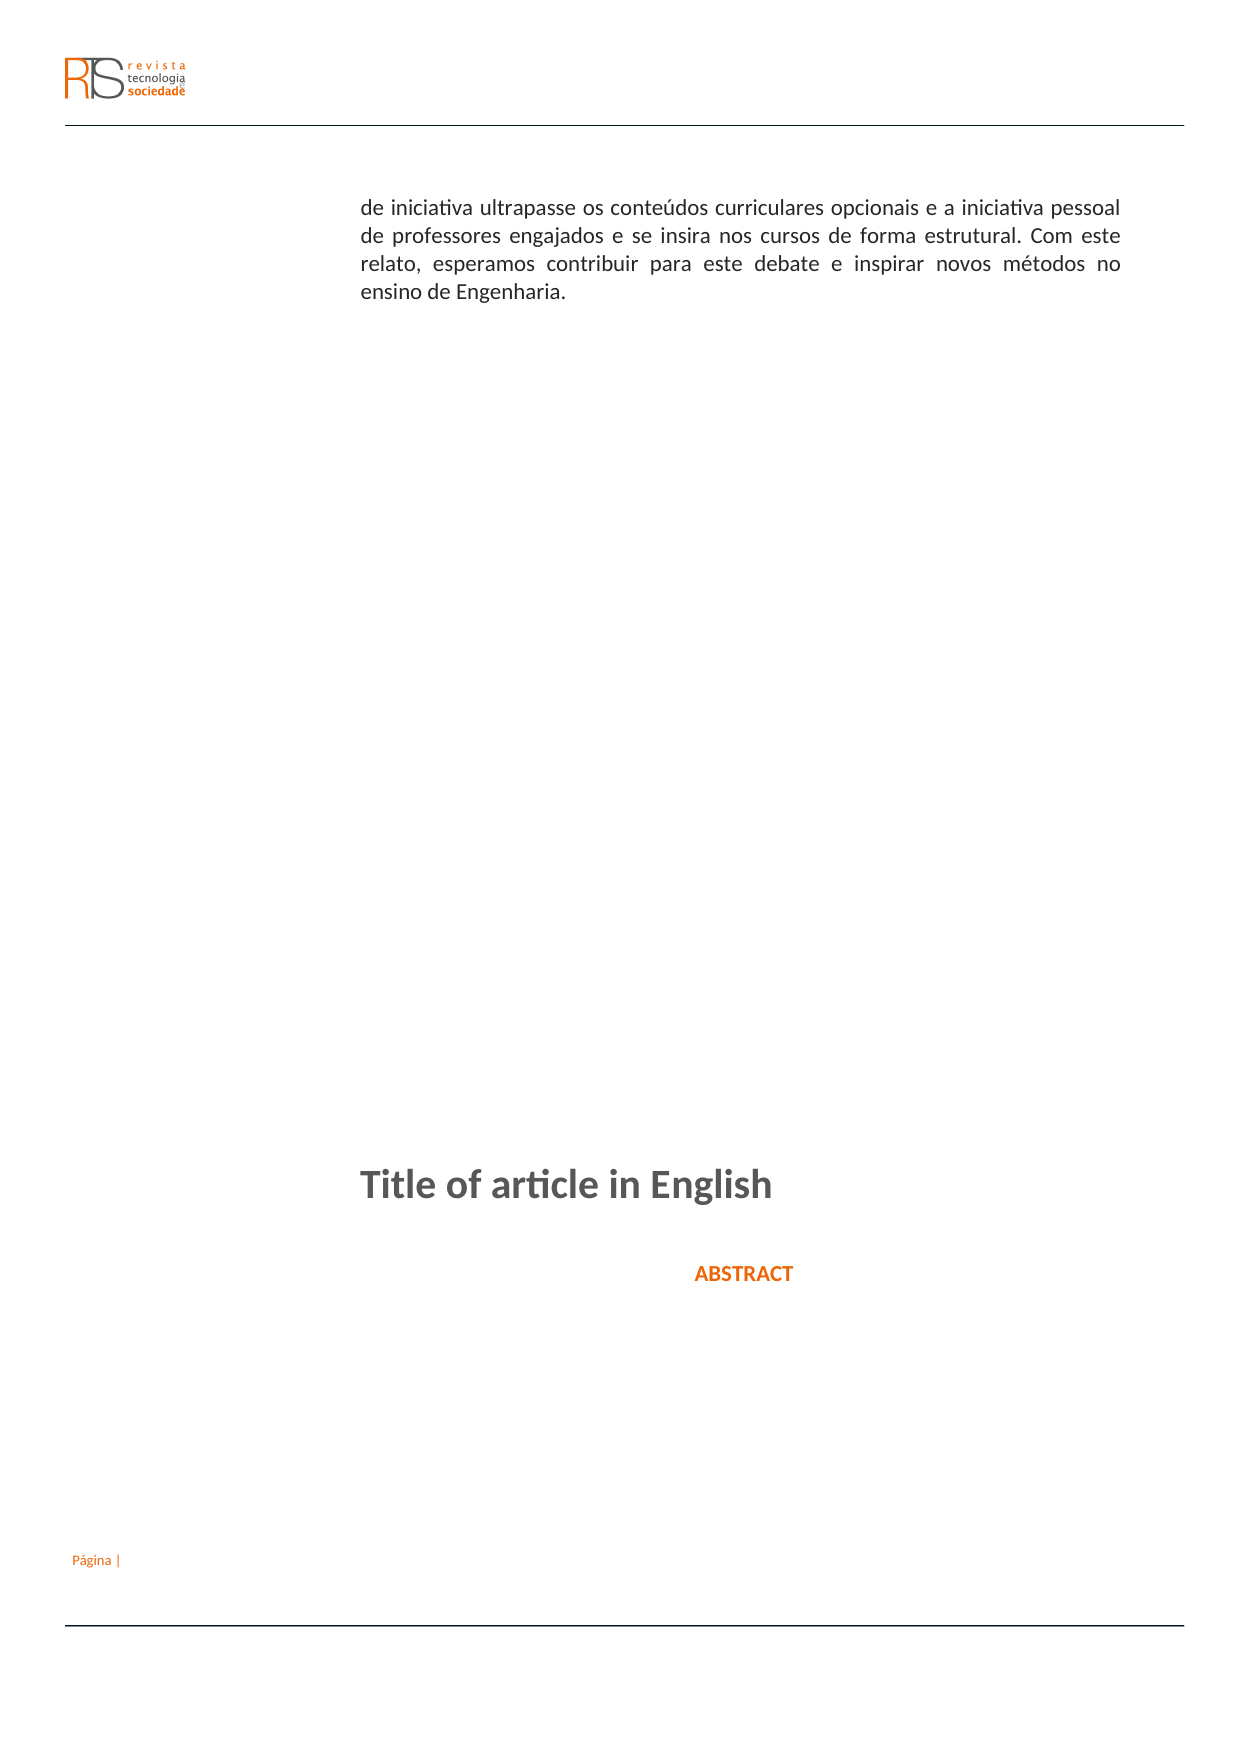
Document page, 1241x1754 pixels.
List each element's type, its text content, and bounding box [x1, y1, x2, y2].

picture [65, 0, 1241, 129]
table_header [65, 1095, 301, 1300]
table_header Title of article in English ABSTRACT [360, 1095, 1128, 1300]
picture [65, 1625, 1241, 1630]
text de iniciativa ultrapasse os conteúdos curriculares opcionais e a iniciativa pessoal de professores engajados e se insira nos cursos de forma estrutural. Com este relato, esperamos contribuir para este debate e inspirar novos métodos no ensino de Engenharia. [360, 193, 1122, 305]
table_header [301, 1095, 360, 1300]
